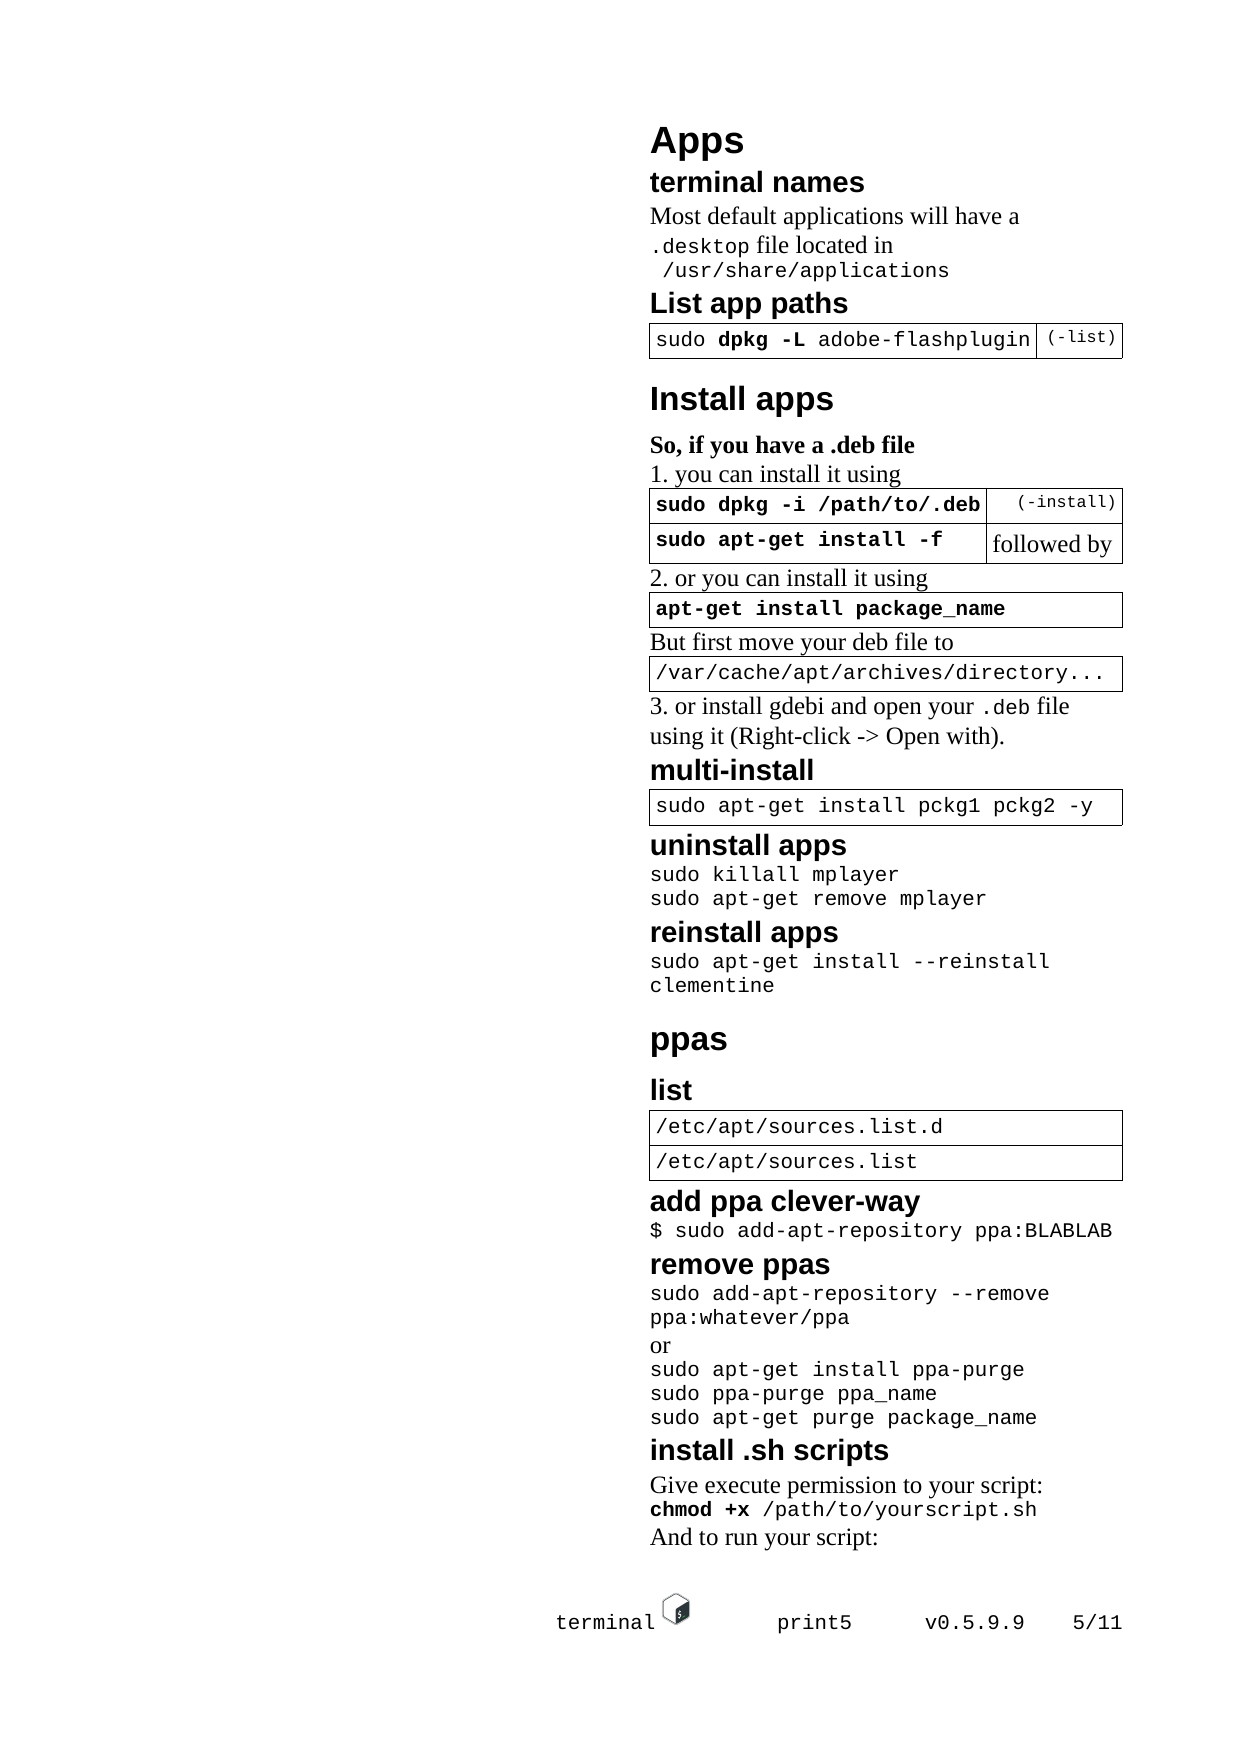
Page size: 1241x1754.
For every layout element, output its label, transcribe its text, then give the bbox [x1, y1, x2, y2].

text Give execute permission to your script: [649, 1470, 1122, 1499]
picture [655, 1588, 697, 1630]
text sudo apt-get install --reinstall clementine [649, 951, 1122, 998]
table_header apt-get install package_name [650, 593, 1122, 627]
text sudo apt-get remove mplayer [649, 888, 1122, 912]
text chmod +x /path/to/yourscript.sh [649, 1499, 1122, 1522]
text So, if you have a .deb file [649, 430, 1122, 459]
text But first move your deb file to [649, 628, 1122, 656]
subtitle Apps [649, 118, 1122, 162]
text /usr/share/applications [649, 260, 1122, 283]
text And to run your script: [649, 1522, 1122, 1551]
subtitle terminal names [649, 165, 1122, 198]
table_header sudo apt-get install pckg1 pckg2 -y [650, 790, 1122, 824]
subtitle Install apps [649, 379, 1122, 418]
text or [649, 1331, 1122, 1359]
text Most default applications will have a .desktop file located in [649, 201, 1122, 260]
table_header /var/cache/apt/archives/directory... [650, 657, 1122, 691]
subtitle uninstall apps [649, 828, 1122, 861]
text sudo apt-get install ppa-purge [649, 1359, 1122, 1383]
table_cell /etc/apt/sources.list [650, 1146, 1122, 1180]
subtitle ppas [649, 1019, 1122, 1058]
subtitle remove ppas [649, 1247, 1122, 1280]
text 1. you can install it using [649, 459, 1122, 488]
subtitle multi-install [649, 753, 1122, 786]
text sudo add-apt-repository --remove ppa:whatever/ppa [649, 1283, 1122, 1331]
table_header (-install) [987, 489, 1122, 523]
text sudo ppa-purge ppa_name [649, 1383, 1122, 1407]
subtitle List app paths [649, 286, 1122, 320]
text sudo apt-get purge package_name [649, 1407, 1122, 1430]
text 2. or you can install it using [649, 564, 1122, 592]
subtitle reinstall apps [649, 914, 1122, 948]
text $ sudo add-apt-repository ppa:BLABLAB [649, 1220, 1122, 1244]
table_header sudo dpkg -i /path/to/.deb [650, 489, 986, 523]
subtitle install .sh scripts [649, 1433, 1122, 1467]
table_header sudo dpkg -L adobe-flashplugin [650, 324, 1036, 358]
table_cell followed by [987, 524, 1122, 563]
subtitle add ppa clever-way [649, 1183, 1122, 1217]
table_header (-list) [1037, 324, 1122, 358]
table_header /etc/apt/sources.list.d [650, 1111, 1122, 1145]
subtitle list [649, 1073, 1122, 1107]
text sudo killall mplayer [649, 864, 1122, 888]
text 3. or install gdebi and open your .deb file using it (Right-click -> Open with). [649, 692, 1122, 750]
table_cell sudo apt-get install -f [650, 524, 986, 563]
